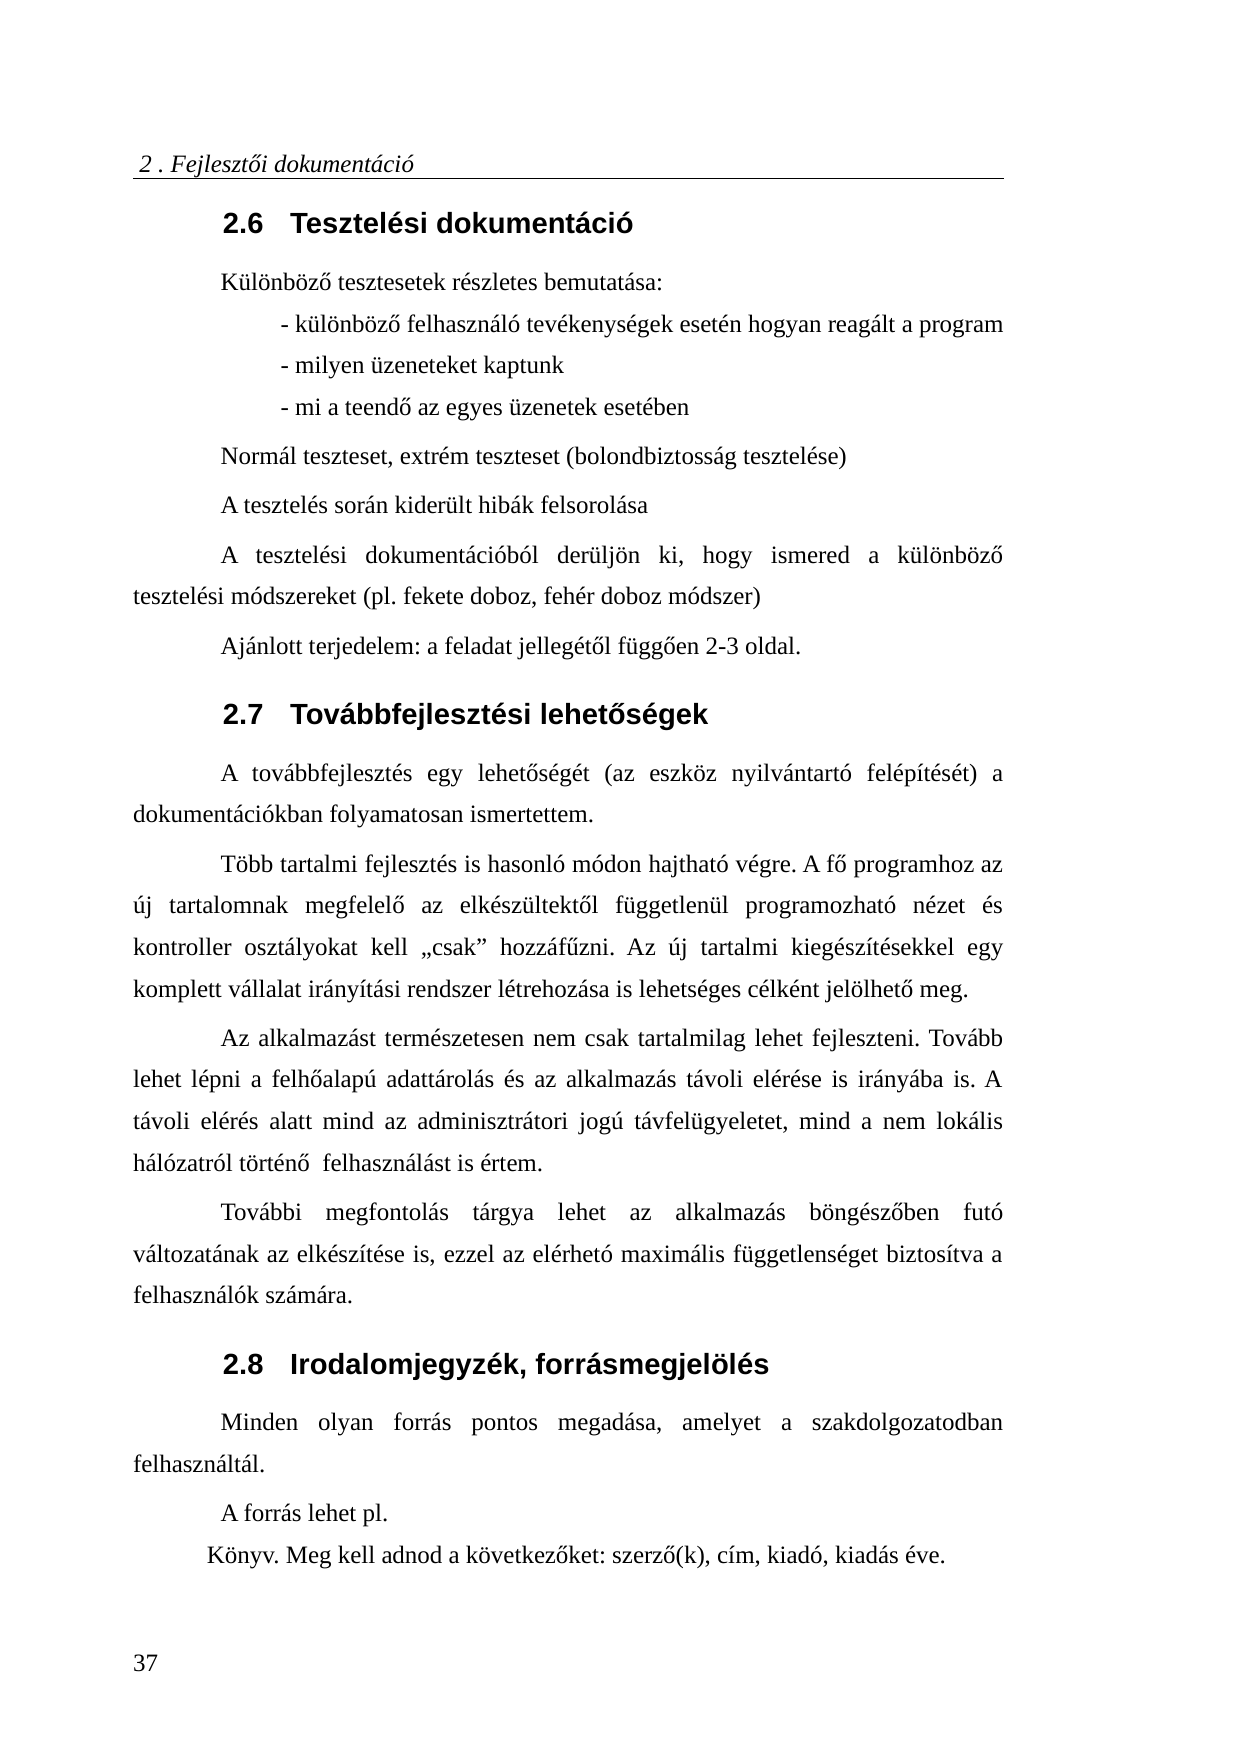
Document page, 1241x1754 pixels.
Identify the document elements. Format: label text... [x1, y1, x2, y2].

subtitle Továbbfejlesztési lehetőségek [272, 698, 1004, 731]
text Ajánlott terjedelem: a feladat jellegétől függően 2-3 oldal. [133, 632, 1004, 659]
text Több tartalmi fejlesztés is hasonló módon hajtható végre. A fő programhoz az új tartalomnak megfelelő az elkészültektől függetlenül programozható nézet és kontroller osztályokat kell „csak” hozzáfűzni. Az új tartalmi kiegészítésekkel egy komplett vállalat irányítási rendszer létrehozása is lehetséges célként jelölhető meg. [133, 850, 1004, 1002]
text A tesztelési dokumentációból derüljön ki, hogy ismered a különböző tesztelési módszereket (pl. fekete doboz, fehér doboz módszer) [133, 541, 1004, 610]
text További megfontolás tárgya lehet az alkalmazás böngészőben futó változatának az elkészítése is, ezzel az elérhetó maximális függetlenséget biztosítva a felhasználók számára. [133, 1198, 1004, 1309]
text A tesztelés során kiderült hibák felsorolása [133, 492, 1004, 519]
text Normál teszteset, extrém teszteset (bolondbiztosság tesztelése) [133, 442, 1004, 470]
subtitle Tesztelési dokumentáció [272, 207, 1004, 240]
subtitle Irodalomjegyzék, forrásmegjelölés [272, 1348, 1004, 1380]
text Az alkalmazást természetesen nem csak tartalmilag lehet fejleszteni. Tovább lehet lépni a felhőalapú adattárolás és az alkalmazás távoli elérése is irányába is. A távoli elérés alatt mind az adminisztrátori jogú távfelügyeletet, mind a nem lokális hálózatról történő felhasználást is értem. [133, 1024, 1004, 1176]
text A forrás lehet pl. Könyv. Meg kell adnod a következőket: szerző(k), cím, kiadó, kiadás éve. [133, 1499, 1004, 1569]
text Különböző tesztesetek részletes bemutatása: - különböző felhasználó tevékenységek esetén hogyan reagált a program - milyen üzeneteket kaptunk - mi a teendő az egyes üzenetek esetében [133, 268, 1004, 421]
text Minden olyan forrás pontos megadása, amelyet a szakdolgozatodban felhasználtál. [133, 1408, 1004, 1478]
text A továbbfejlesztés egy lehetőségét (az eszköz nyilvántartó felépítését) a dokumentációkban folyamatosan ismertettem. [133, 759, 1004, 828]
